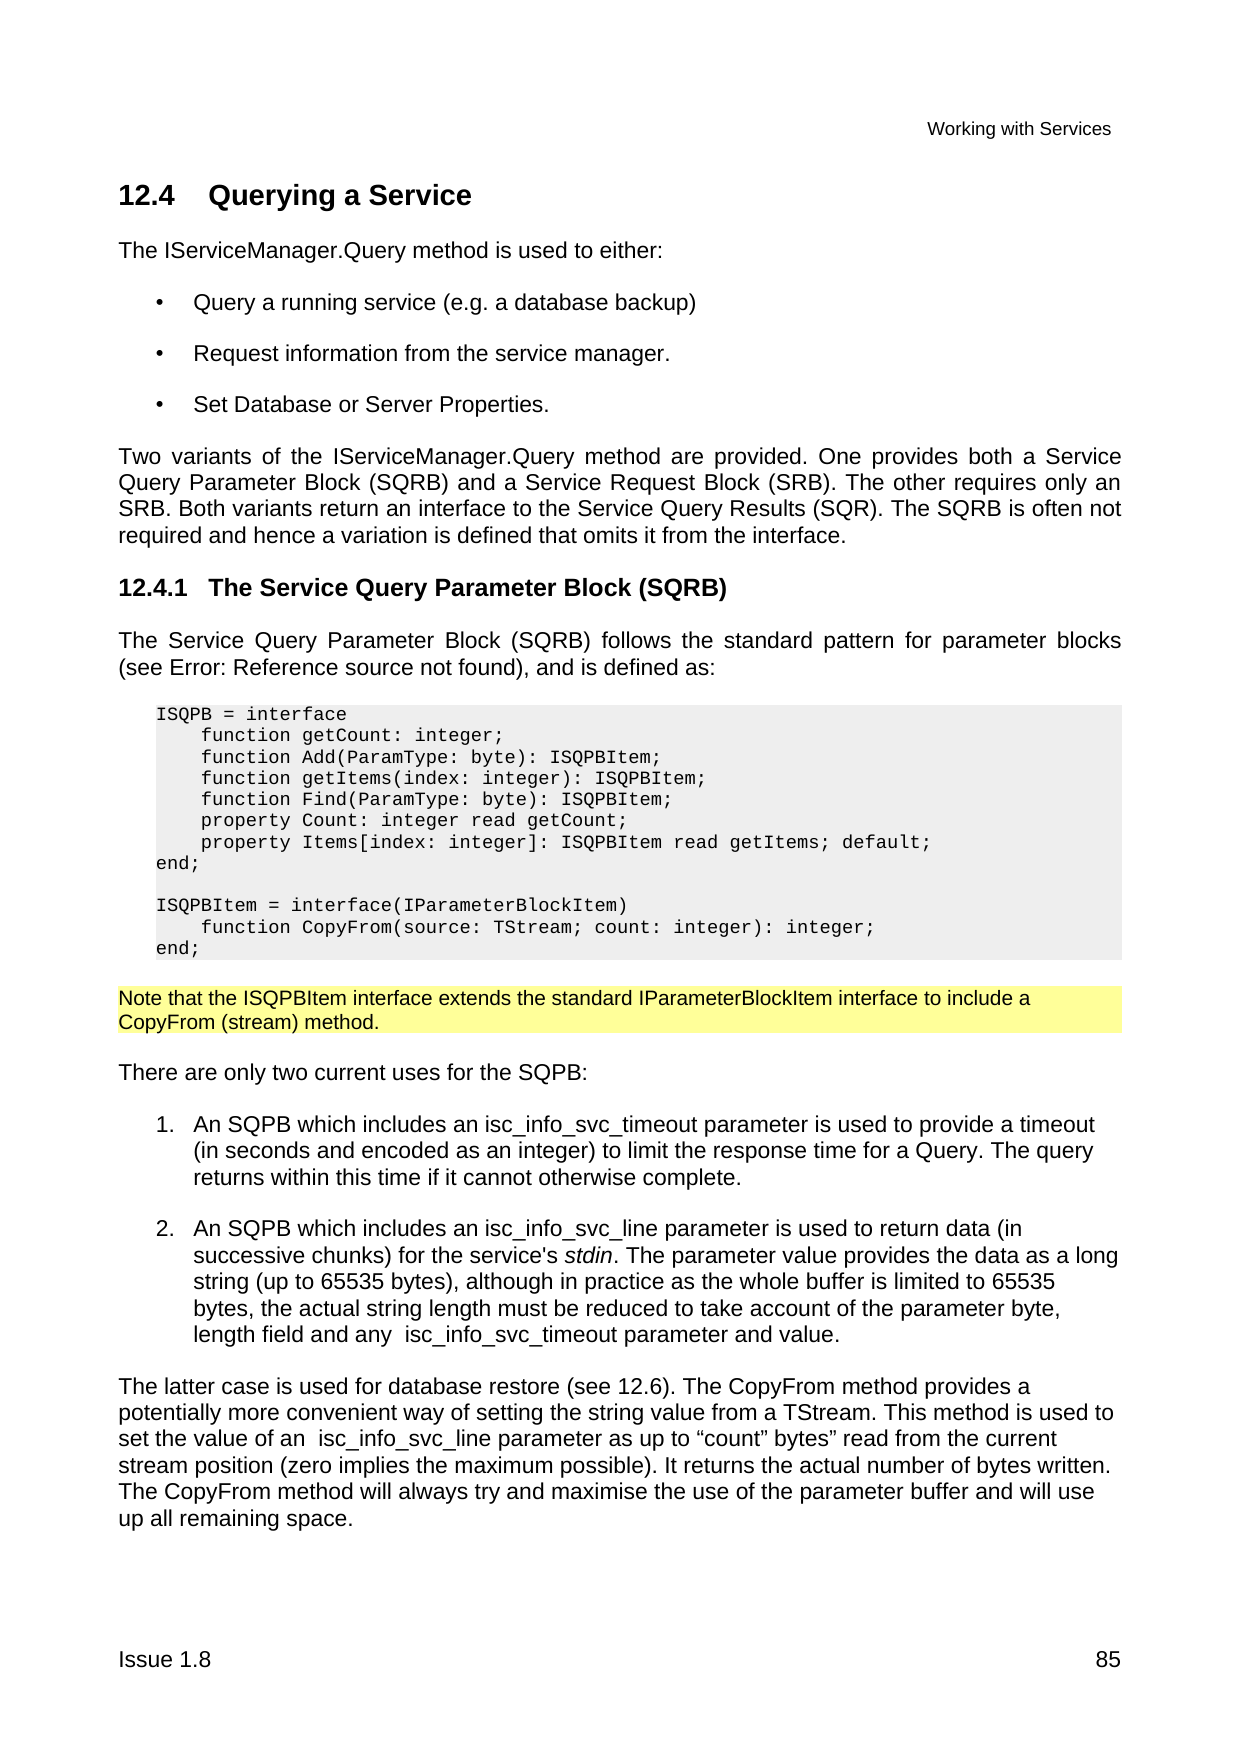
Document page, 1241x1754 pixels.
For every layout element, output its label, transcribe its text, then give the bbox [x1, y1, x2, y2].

text ISQPBItem = interface(IParameterBlockItem) [156, 896, 1122, 917]
text function Add(ParamType: byte): ISQPBItem; [156, 747, 1122, 769]
text function CopyFrom(source: TStream; count: integer): integer; [156, 917, 1122, 939]
text The latter case is used for database restore (see 12.6). The CopyFrom method provides a potentially more convenient way of setting the string value from a TStream. This method is used to set the value of an isc_info_svc_line parameter as up to “count” bytes” read from the current stream position (zero implies the maximum possible). It returns the actual number of bytes written. The CopyFrom method will always try and maximise the use of the parameter buffer and will use up all remaining space. [118, 1373, 1122, 1531]
list An SQPB which includes an isc_info_svc_line parameter is used to return data (in successive chunks) for the service's stdin. The parameter value provides the data as a long string (up to 65535 bytes), although in practice as the whole buffer is limited to 65535 bytes, the actual string length must be reduced to take account of the parameter byte, length field and any isc_info_svc_timeout parameter and value. [156, 1215, 1122, 1347]
text end; [156, 939, 1122, 960]
text Note that the ISQPBItem interface extends the standard IParameterBlockItem interface to include a CopyFrom (stream) method. [118, 986, 1122, 1033]
text function Find(ParamType: byte): ISQPBItem; [156, 790, 1122, 811]
text The Service Query Parameter Block (SQRB) follows the standard pattern for parameter blocks (see Error: Reference source not found), and is defined as: [118, 627, 1122, 680]
text function getCount: integer; [156, 726, 1122, 747]
text end; [156, 854, 1122, 875]
subtitle The Service Query Parameter Block (SQRB) [118, 573, 1122, 602]
text property Items[index: integer]: ISQPBItem read getItems; default; [156, 832, 1122, 854]
list Set Database or Server Properties. [156, 391, 1122, 418]
text function getItems(index: integer): ISQPBItem; [156, 769, 1122, 790]
text There are only two current uses for the SQPB: [118, 1059, 1122, 1085]
text property Count: integer read getCount; [156, 811, 1122, 832]
text Two variants of the IServiceManager.Query method are provided. One provides both a Service Query Parameter Block (SQRB) and a Service Request Block (SRB). The other requires only an SRB. Both variants return an interface to the Service Query Results (SQR). The SQRB is often not required and hence a variation is defined that omits it from the interface. [118, 443, 1122, 548]
subtitle Querying a Service [118, 178, 1122, 212]
list An SQPB which includes an isc_info_svc_timeout parameter is used to provide a timeout (in seconds and encoded as an integer) to limit the response time for a Query. The query returns within this time if it cannot otherwise complete. [156, 1111, 1122, 1190]
text ISQPB = interface [156, 705, 1122, 726]
list Request information from the service manager. [156, 340, 1122, 366]
text The IServiceManager.Query method is used to either: [118, 237, 1122, 263]
list Query a running service (e.g. a database backup) [156, 288, 1122, 315]
